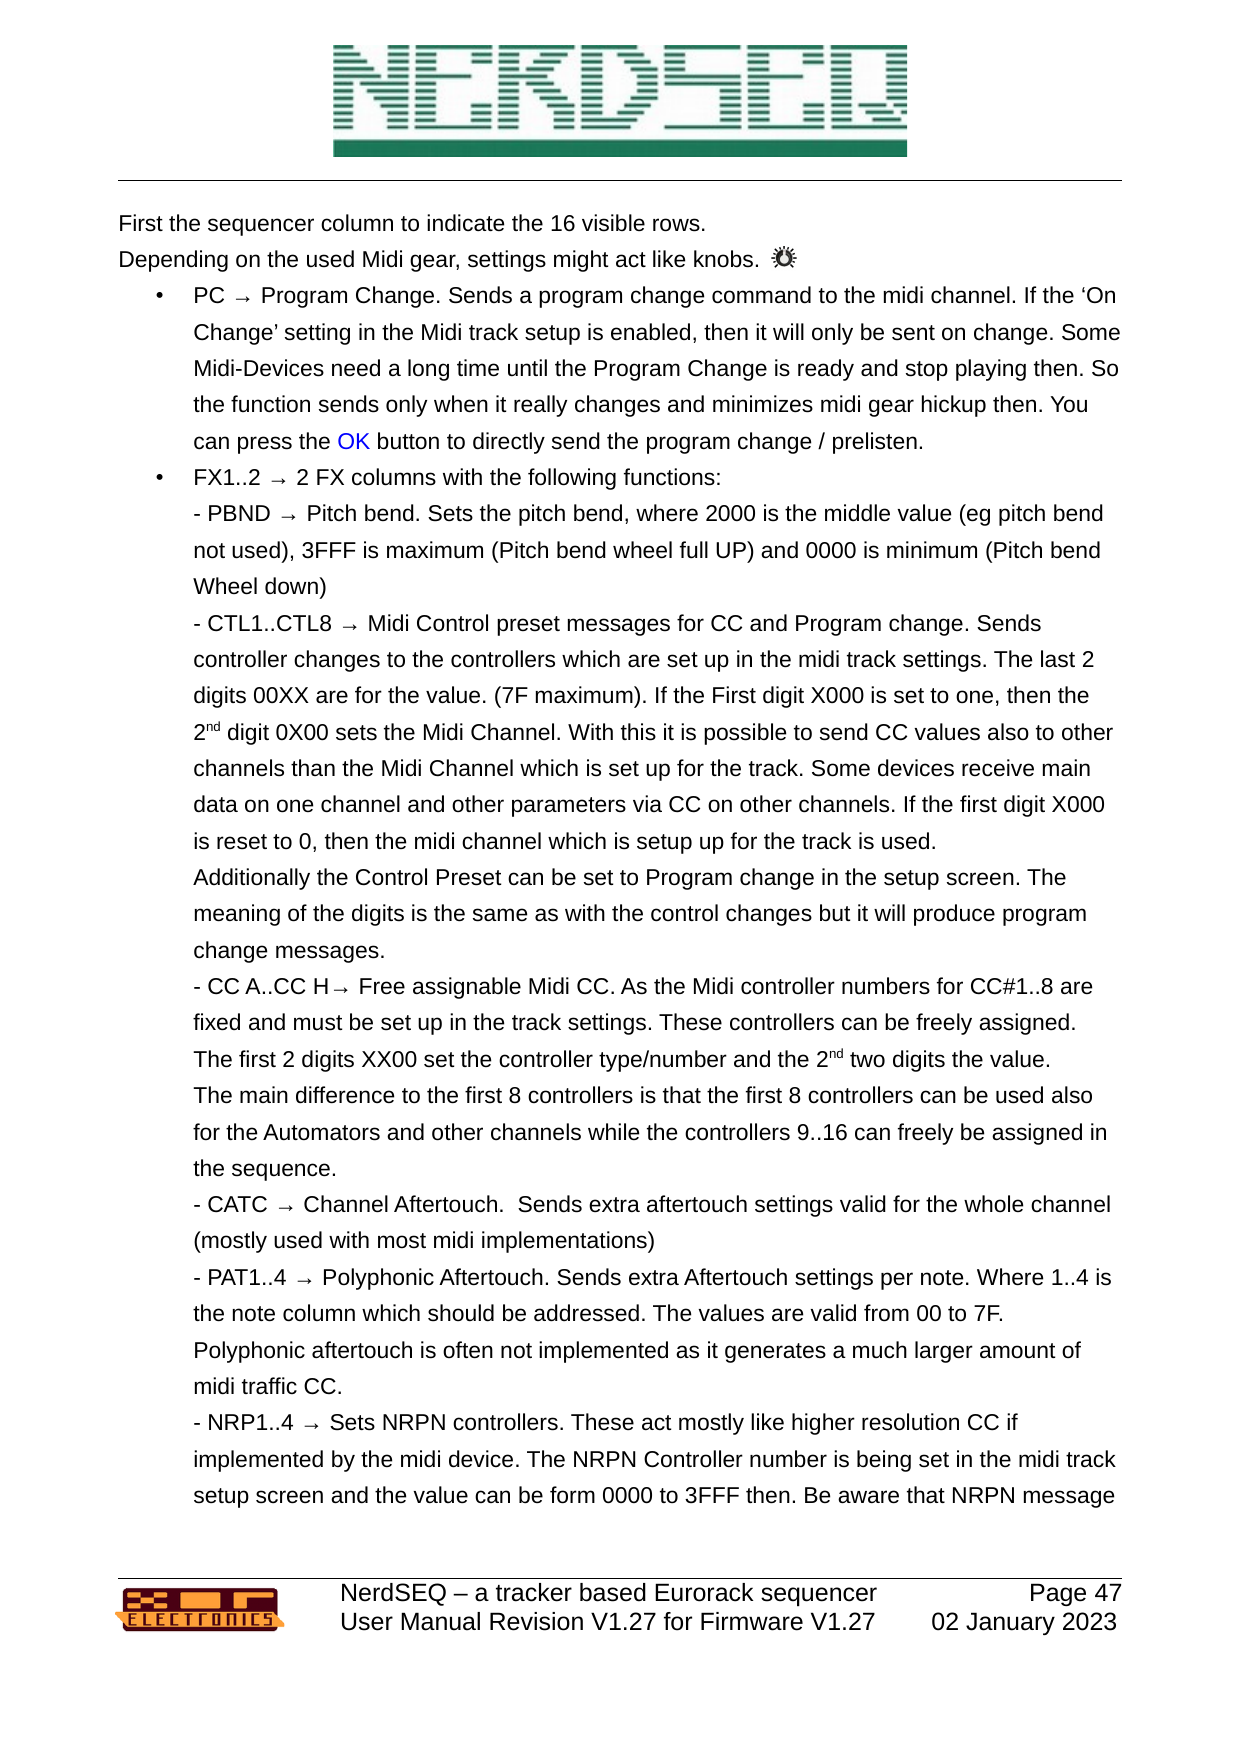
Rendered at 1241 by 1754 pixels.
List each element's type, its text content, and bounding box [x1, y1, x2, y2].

picture [115, 1584, 285, 1634]
list The main difference to the first 8 controllers is that the first 8 controllers can be used also for the Automators and other channels while the controllers 9..16 can freely be assigned in the sequence. [156, 1082, 1122, 1181]
list PC → Program Change. Sends a program change command to the midi channel. If the ‘On Change’ setting in the Midi track setup is enabled, then it will only be sent on change. Some Midi-Devices need a long time until the Program Change is ready and stop playing then. So the function sends only when it really changes and minimizes midi gear hickup then. You can press the OK button to directly send the program change / prelisten. [156, 282, 1122, 454]
text Depending on the used Midi gear, settings might act like knobs. [118, 246, 1122, 272]
list - NRP1..4 → Sets NRPN controllers. These act mostly like higher resolution CC if implemented by the midi device. The NRPN Controller number is being set in the midi track setup screen and the value can be form 0000 to 3FFF then. Be aware that NRPN message [156, 1409, 1122, 1508]
picture [333, 45, 908, 157]
list - PAT1..4 → Polyphonic Aftertouch. Sends extra Aftertouch settings per note. Where 1..4 is the note column which should be addressed. The values are valid from 00 to 7F. [156, 1264, 1122, 1327]
picture [771, 246, 797, 271]
list - CTL1..CTL8 → Midi Control preset messages for CC and Program change. Sends controller changes to the controllers which are set up in the midi track settings. The last 2 digits 00XX are for the value. (7F maximum). If the First digit X000 is set to one, then the 2nd digit 0X00 sets the Midi Channel. With this it is possible to send CC values also to other channels than the Midi Channel which is set up for the track. Some devices receive main data on one channel and other parameters via CC on other channels. If the first digit X000 is reset to 0, then the midi channel which is setup up for the track is used. [156, 609, 1122, 854]
list FX1..2 → 2 FX columns with the following functions: [156, 464, 1122, 490]
list - PBND → Pitch bend. Sets the pitch bend, where 2000 is the middle value (eg pitch bend not used), 3FFF is maximum (Pitch bend wheel full UP) and 0000 is minimum (Pitch bend Wheel down) [156, 500, 1122, 599]
text First the sequencer column to indicate the 16 visible rows. [118, 209, 1122, 236]
list Polyphonic aftertouch is often not implemented as it generates a much larger amount of midi traffic CC. [156, 1337, 1122, 1399]
list The first 2 digits XX00 set the controller type/number and the 2nd two digits the value. [156, 1046, 1122, 1072]
list - CC A..CC H→ Free assignable Midi CC. As the Midi controller numbers for CC#1..8 are fixed and must be set up in the track settings. These controllers can be freely assigned. [156, 973, 1122, 1036]
list - CATC → Channel Aftertouch. Sends extra aftertouch settings valid for the whole channel (mostly used with most midi implementations) [156, 1191, 1122, 1254]
list Additionally the Control Preset can be set to Program change in the setup screen. The meaning of the digits is the same as with the control changes but it will produce program change messages. [156, 864, 1122, 963]
